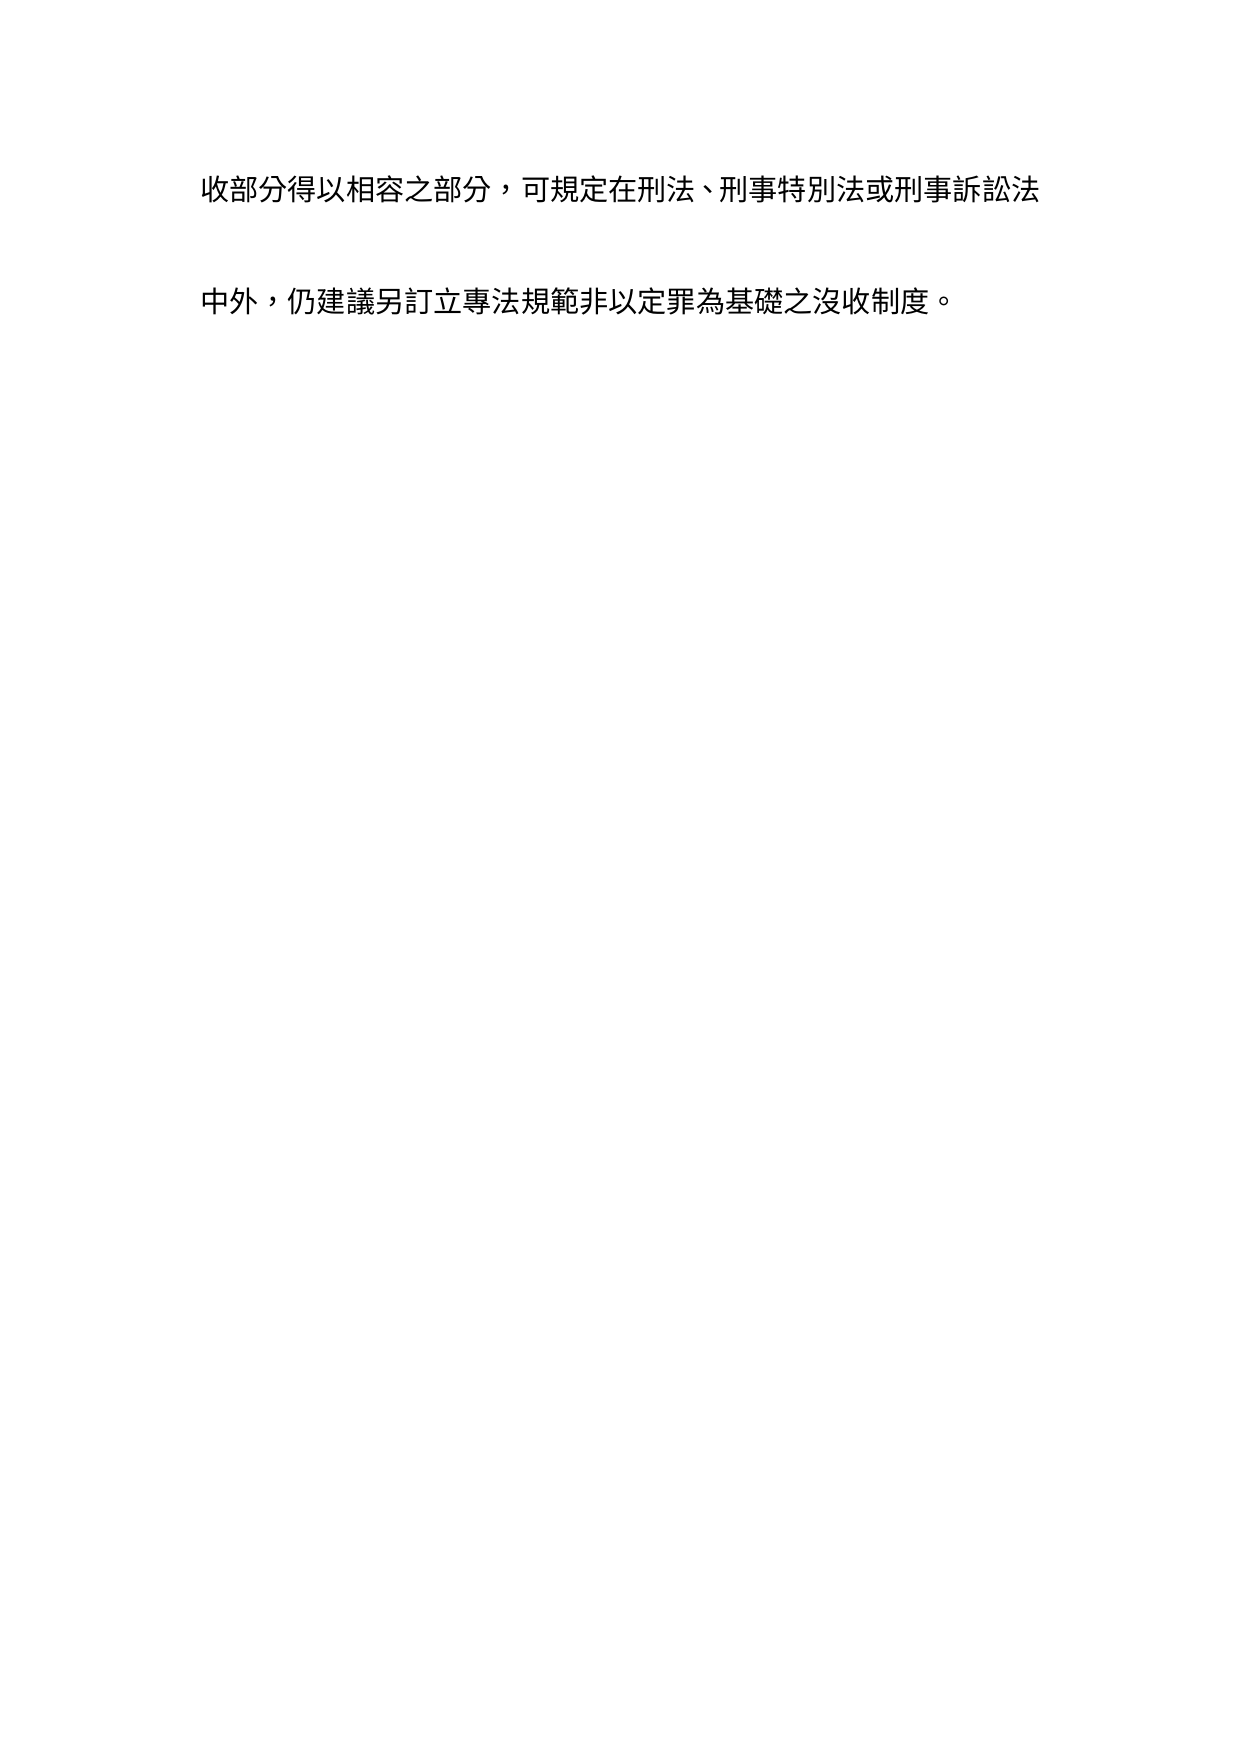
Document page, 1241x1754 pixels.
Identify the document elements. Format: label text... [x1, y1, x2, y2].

text 收部分得以相容之部分，可規定在刑法、刑事特別法或刑事訴訟法中外，仍建議另訂立專法規範非以定罪為基礎之沒收制度。 [200, 150, 1040, 337]
